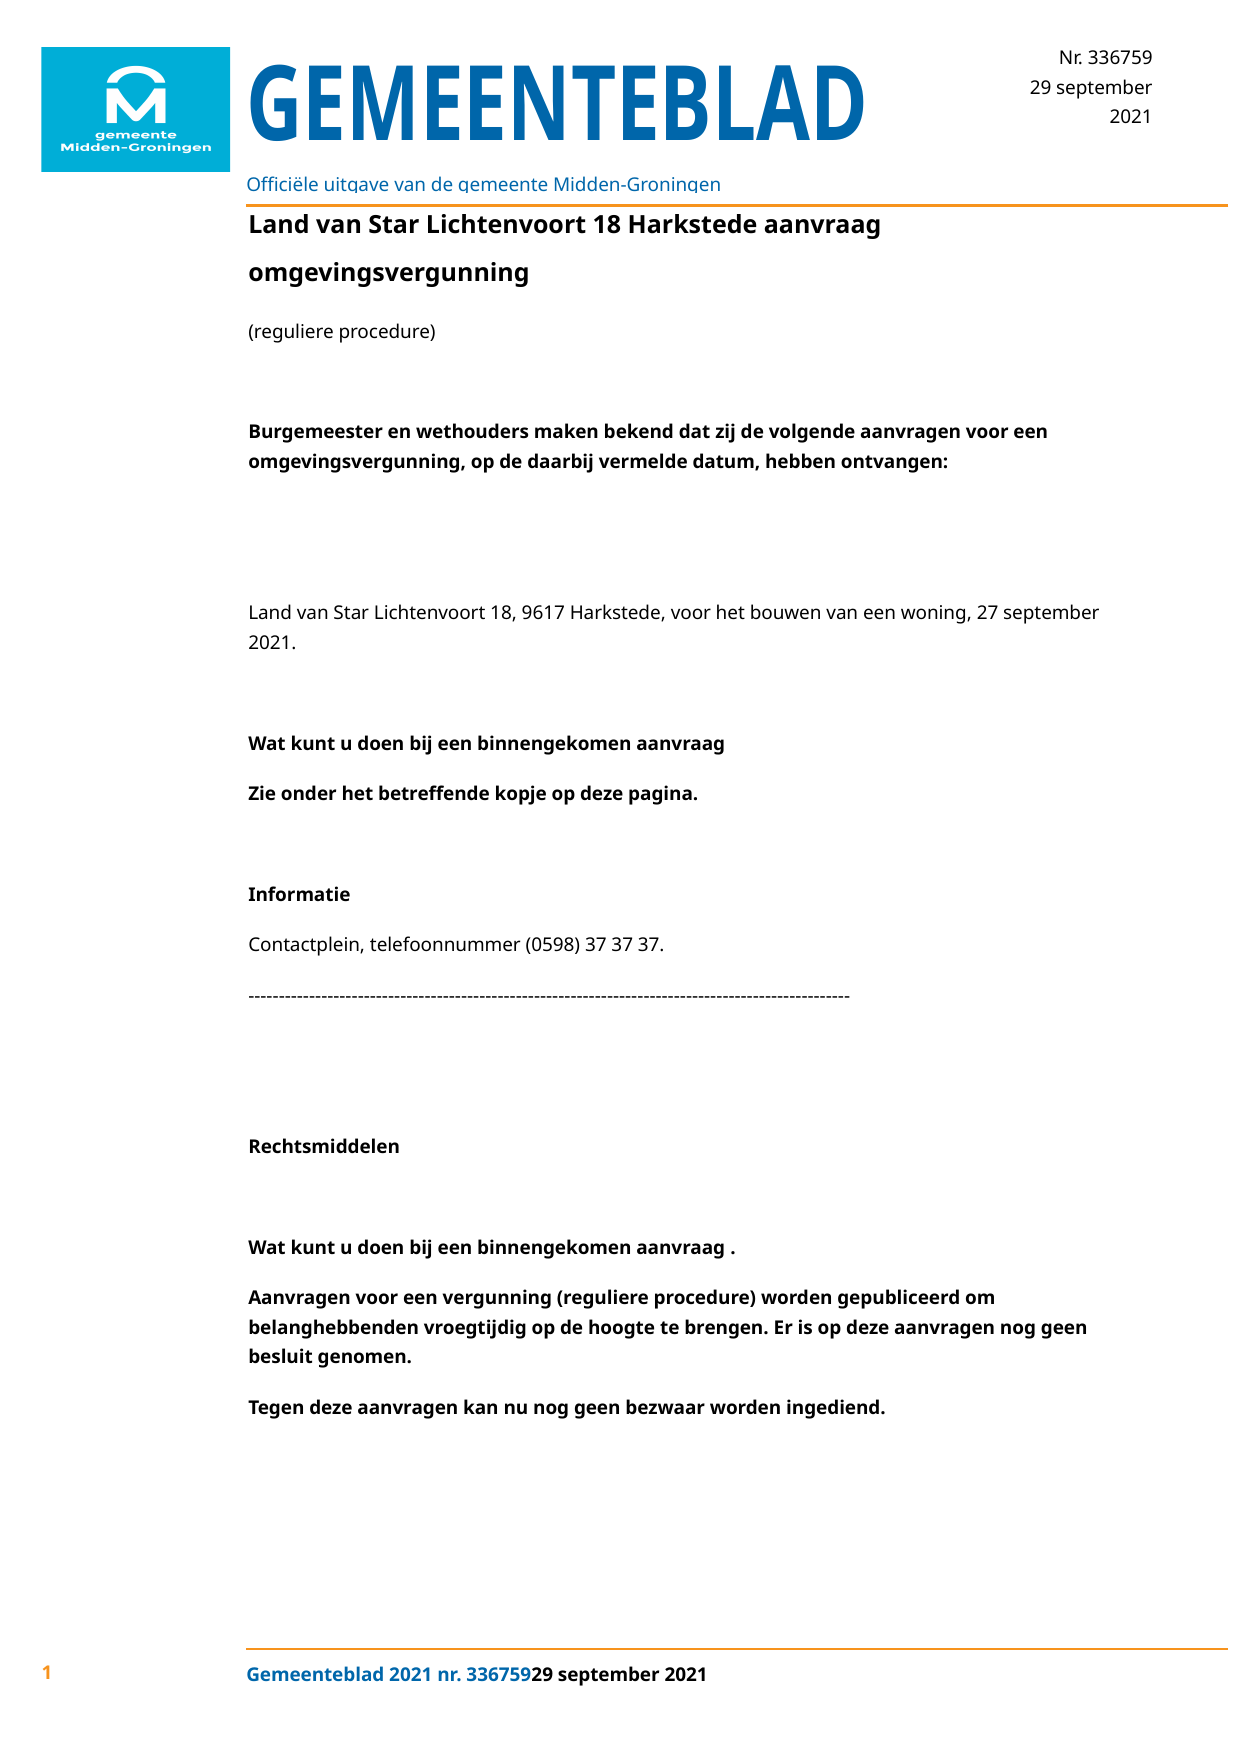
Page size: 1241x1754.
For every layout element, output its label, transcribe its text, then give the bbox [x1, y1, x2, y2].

picture [184, 146, 190, 153]
text (reguliere procedure) [248, 318, 1152, 344]
text Wat kunt u doen bij een binnengekomen aanvraag [248, 730, 1152, 756]
text Zie onder het betreffende kopje op deze pagina. [248, 780, 1152, 806]
text Aanvragen voor een vergunning (reguliere procedure) worden gepubliceerd om belanghebbenden vroegtijdig op de hoogte te brengen. Er is op deze aanvragen nog geen besluit genomen. [248, 1284, 1152, 1369]
text --------------------------------------------------------------------------------------------------- [248, 982, 1152, 1008]
text Wat kunt u doen bij een binnengekomen aanvraag . [248, 1234, 1152, 1260]
text Land van Star Lichtenvoort 18 Harkstede aanvraag omgevingsvergunning [248, 207, 1152, 288]
text Burgemeester en wethouders maken bekend dat zij de volgende aanvragen voor een omgevingsvergunning, op de daarbij vermelde datum, hebben ontvangen: [248, 419, 1152, 474]
text Rechtsmiddelen [248, 1133, 1152, 1159]
picture [107, 89, 165, 122]
text Informatie [248, 881, 1152, 907]
text Tegen deze aanvragen kan nu nog geen bezwaar worden ingediend. [248, 1394, 1152, 1420]
picture [108, 66, 164, 82]
text Land van Star Lichtenvoort 18, 9617 Harkstede, voor het bouwen van een woning, 27 september 2021. [248, 599, 1152, 655]
text Contactplein, telefoonnummer (0598) 37 37 37. [248, 932, 1152, 957]
